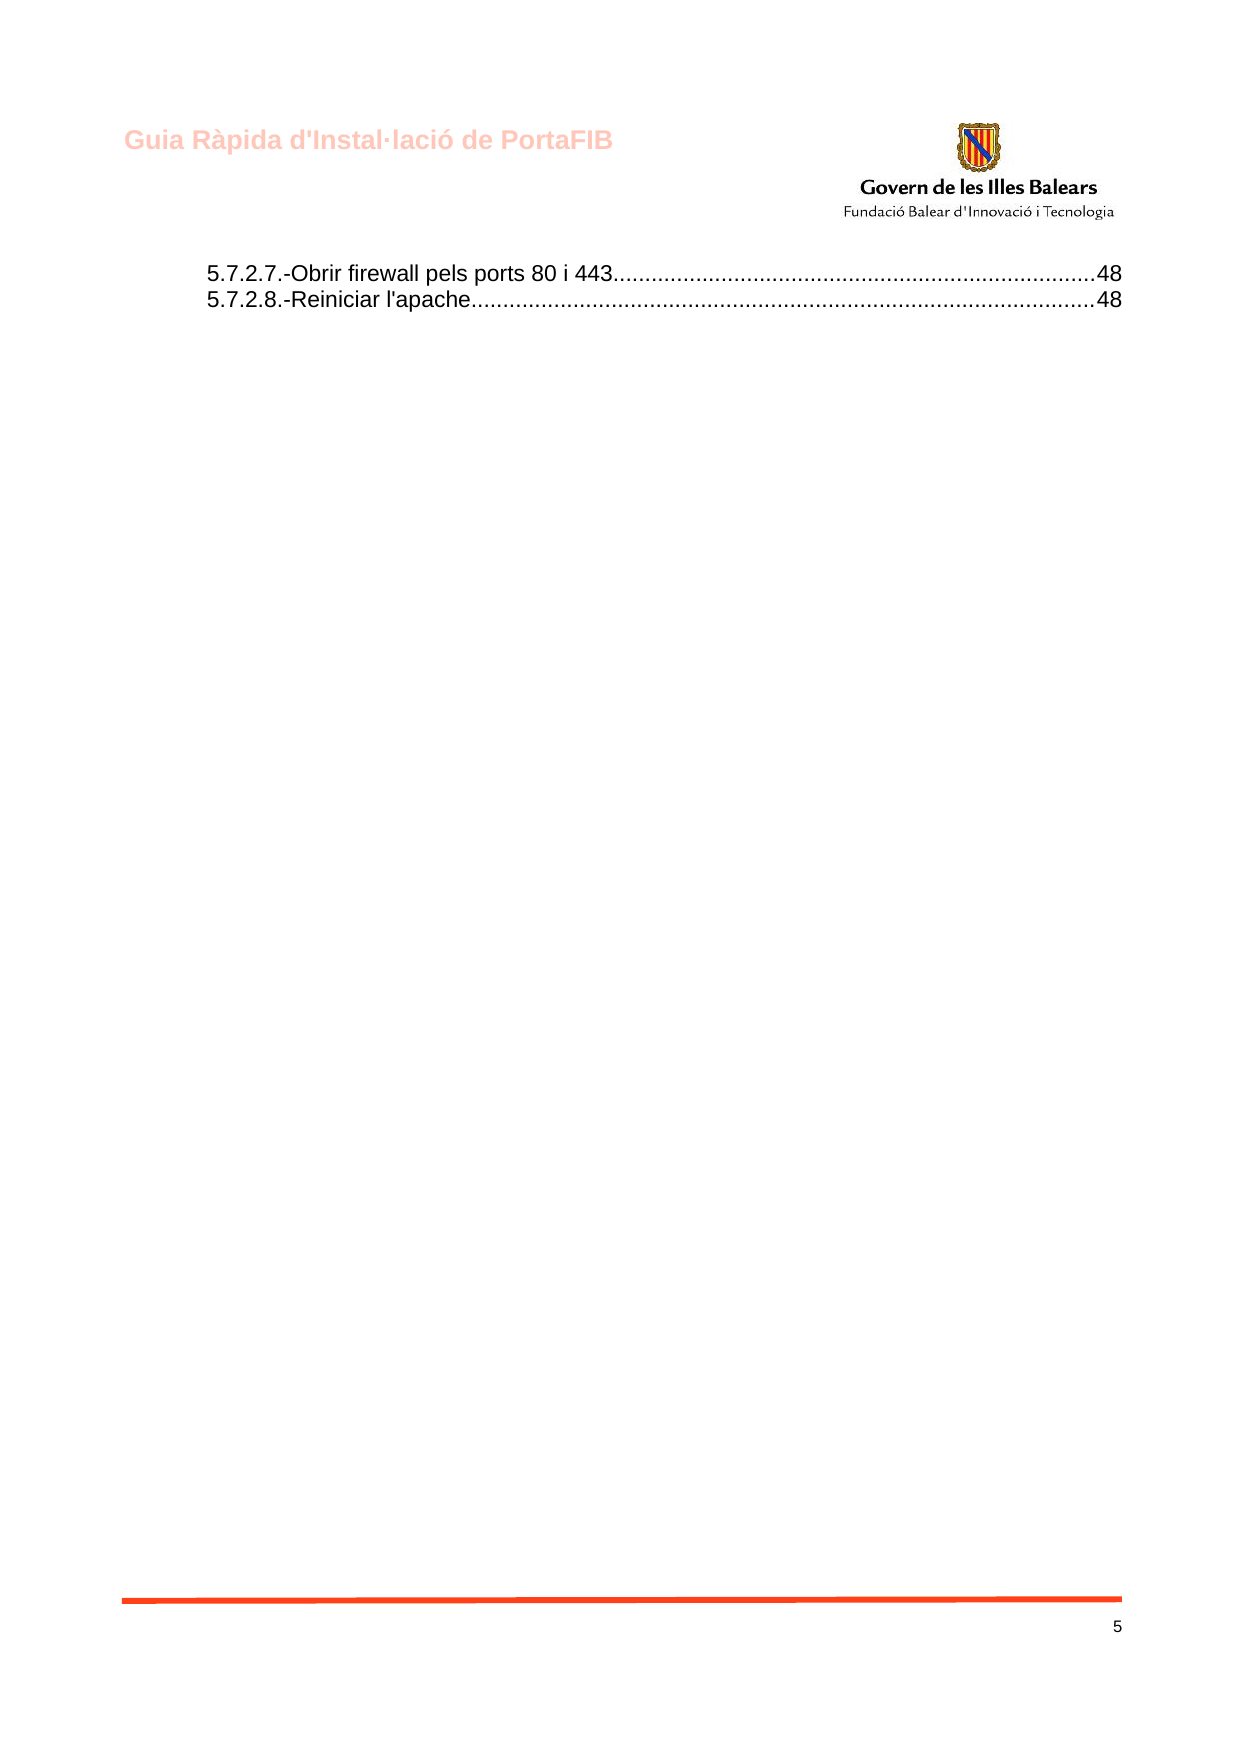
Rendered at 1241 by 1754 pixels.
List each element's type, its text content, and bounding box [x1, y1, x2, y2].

text 5.7.2.8.-Reiniciar l'apache 48 [207, 286, 1122, 313]
text 5.7.2.7.-Obrir firewall pels ports 80 i 443 48 [207, 260, 1122, 286]
picture [840, 123, 1117, 220]
